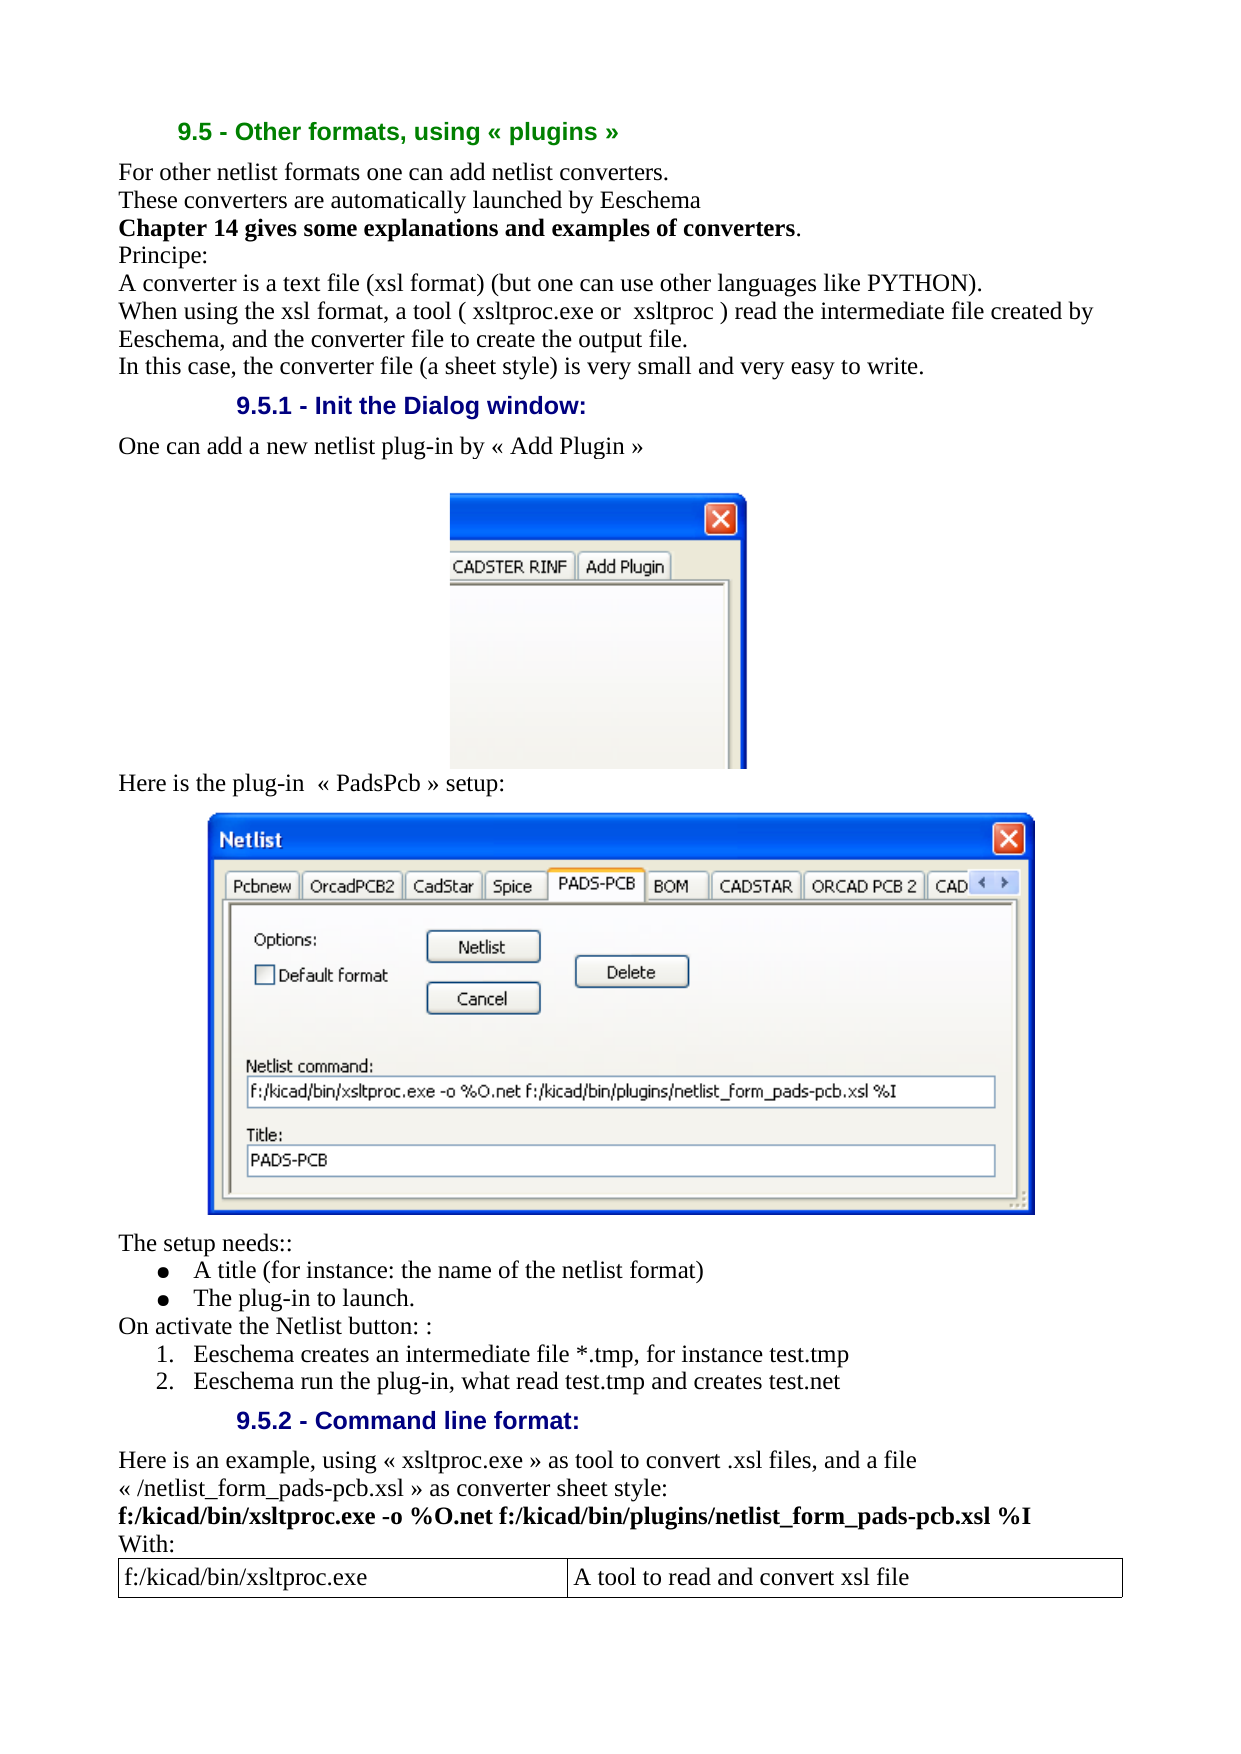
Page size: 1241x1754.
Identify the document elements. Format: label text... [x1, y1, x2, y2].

list The plug-in to launch. [156, 1284, 1122, 1312]
text On activate the Netlist button: : [118, 1312, 1122, 1340]
text For other netlist formats one can add netlist converters. [118, 158, 1122, 186]
text These converters are automatically launched by Eeschema [118, 186, 1122, 214]
text Here is an example, using « xsltproc.exe » as tool to convert .xsl files, and a file « /netlist_form_pads-pcb.xsl » as converter sheet style: [118, 1447, 1122, 1502]
text f:/kicad/bin/xsltproc.exe -o %O.net f:/kicad/bin/plugins/netlist_form_pads-pcb.xsl %I [118, 1502, 1122, 1530]
picture [449, 459, 791, 769]
text Principe: [118, 242, 1122, 269]
text A converter is a text file (xsl format) (but one can use other languages like PYTHON). [118, 269, 1122, 297]
text Chapter 14 gives some explanations and examples of converters. [118, 214, 1122, 242]
table_header f:/kicad/bin/xsltproc.exe [119, 1559, 567, 1597]
text When using the xsl format, a tool ( xsltproc.exe or xsltproc ) read the intermediate file created by Eeschema, and the converter file to create the output file. [118, 297, 1122, 352]
text Here is the plug-in « PadsPcb » setup: [118, 769, 1122, 797]
text One can add a new netlist plug-in by « Add Plugin » [118, 432, 1122, 459]
table_header A tool to read and convert xsl file [568, 1559, 1122, 1597]
list Eeschema run the plug-in, what read test.tmp and creates test.net [156, 1367, 1122, 1395]
subtitle Init the Dialog window: [236, 392, 1122, 420]
list A title (for instance: the name of the netlist format) [156, 1257, 1122, 1284]
subtitle Command line format: [236, 1407, 1122, 1435]
subtitle Other formats, using « plugins » [103, 118, 1122, 146]
picture [205, 810, 1035, 1215]
text With: [118, 1530, 1122, 1557]
text In this case, the converter file (a sheet style) is very small and very easy to write. [118, 352, 1122, 380]
list Eeschema creates an intermediate file *.tmp, for instance test.tmp [156, 1340, 1122, 1367]
text The setup needs:: [118, 1229, 1122, 1257]
